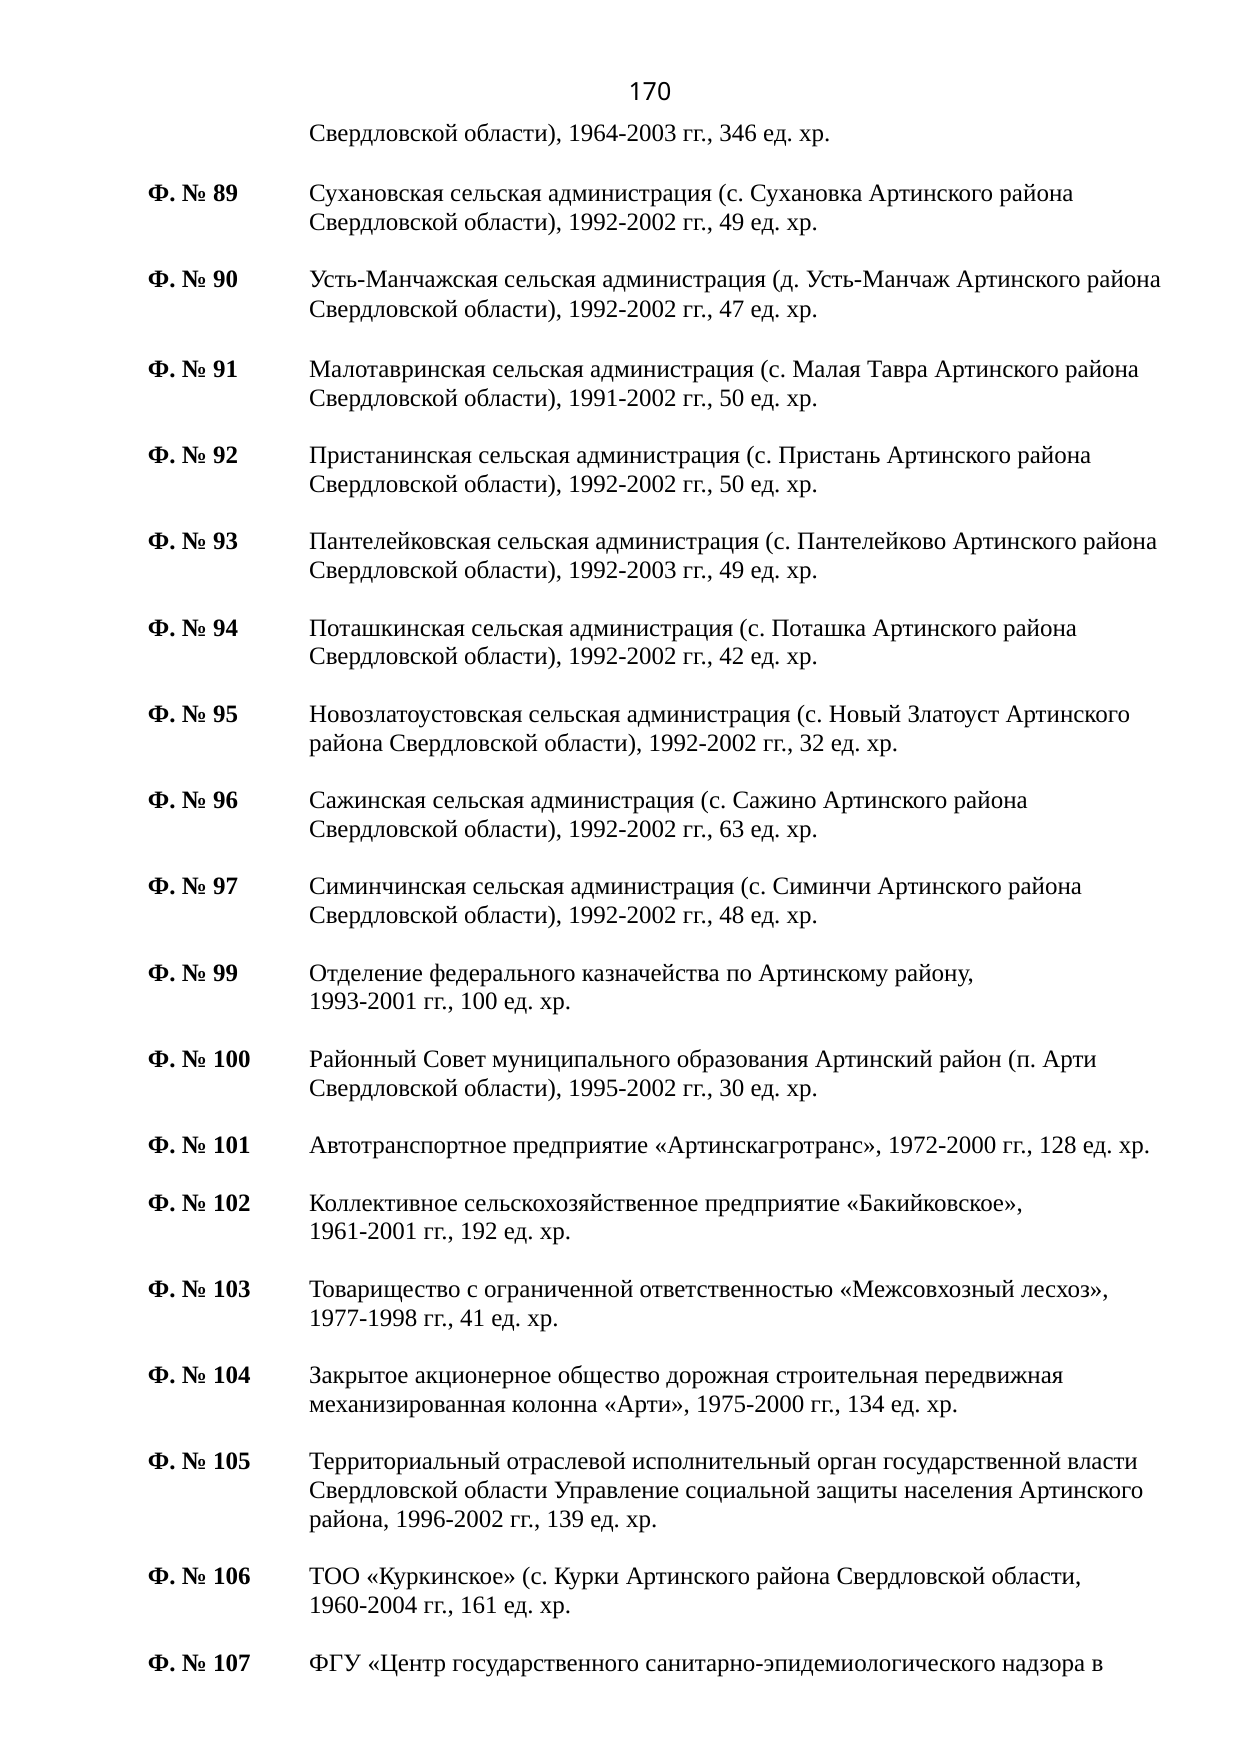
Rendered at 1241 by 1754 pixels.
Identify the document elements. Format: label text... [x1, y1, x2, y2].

table_cell Ф. № 91 [136, 354, 298, 440]
table_cell Ф. № 99 [136, 958, 298, 1044]
table_cell Ф. № 104 [136, 1360, 298, 1446]
table_cell ФГУ «Центр государственного санитарно-эпидемиологического надзора в [298, 1648, 1192, 1676]
table_cell Поташкинская сельская администрация (с. Поташка Артинского района Свердловской области), 1992-2002 гг., 42 ед. хр. [298, 613, 1192, 699]
table_cell Ф. № 89 [136, 178, 298, 264]
table_cell Сухановская сельская администрация (с. Сухановка Артинского района Свердловской области), 1992-2002 гг., 49 ед. хр. [298, 178, 1192, 264]
table_cell ТОО «Куркинское» (с. Курки Артинского района Свердловской области, 1960-2004 гг., 161 ед. хр. [298, 1561, 1192, 1648]
table_cell Ф. № 103 [136, 1274, 298, 1360]
table_cell Ф. № 96 [136, 785, 298, 871]
table_cell Ф. № 107 [136, 1648, 298, 1676]
table_cell Ф. № 105 [136, 1446, 298, 1561]
table_cell Ф. № 100 [136, 1044, 298, 1130]
table_cell Усть-Манчажская сельская администрация (д. Усть-Манчаж Артинского района Свердловской области), 1992-2002 гг., 47 ед. хр. [298, 264, 1192, 354]
table_cell Закрытое акционерное общество дорожная строительная передвижная механизированная колонна «Арти», 1975-2000 гг., 134 ед. хр. [298, 1360, 1192, 1446]
table_cell [136, 118, 298, 178]
table_cell Ф. № 92 [136, 440, 298, 526]
table_cell Сажинская сельская администрация (с. Сажино Артинского района Свердловской области), 1992-2002 гг., 63 ед. хр. [298, 785, 1192, 871]
table_cell Пантелейковская сельская администрация (с. Пантелейково Артинского района Свердловской области), 1992-2003 гг., 49 ед. хр. [298, 526, 1192, 613]
table_cell Симинчинская сельская администрация (с. Симинчи Артинского района Свердловской области), 1992-2002 гг., 48 ед. хр. [298, 871, 1192, 958]
table_cell Территориальный отраслевой исполнительный орган государственной власти Свердловской области Управление социальной защиты населения Артинского района, 1996-2002 гг., 139 ед. хр. [298, 1446, 1192, 1561]
table_cell Автотранспортное предприятие «Артинскагротранс», 1972-2000 гг., 128 ед. хр. [298, 1130, 1192, 1188]
table_cell Ф. № 93 [136, 526, 298, 613]
table_cell Товарищество с ограниченной ответственностью «Межсовхозный лесхоз», 1977-1998 гг., 41 ед. хр. [298, 1274, 1192, 1360]
table_cell Малотавринская сельская администрация (с. Малая Тавра Артинского района Свердловской области), 1991-2002 гг., 50 ед. хр. [298, 354, 1192, 440]
table_cell Ф. № 94 [136, 613, 298, 699]
table_cell Районный Совет муниципального образования Артинский район (п. Арти Свердловской области), 1995-2002 гг., 30 ед. хр. [298, 1044, 1192, 1130]
table_cell Ф. № 90 [136, 264, 298, 354]
table_cell Ф. № 102 [136, 1188, 298, 1274]
table_cell Новозлатоустовская сельская администрация (с. Новый Златоуст Артинского района Свердловской области), 1992-2002 гг., 32 ед. хр. [298, 699, 1192, 785]
table_cell Коллективное сельскохозяйственное предприятие «Бакийковское», 1961-2001 гг., 192 ед. хр. [298, 1188, 1192, 1274]
table_cell Ф. № 106 [136, 1561, 298, 1648]
table_cell Пристанинская сельская администрация (с. Пристань Артинского района Свердловской области), 1992-2002 гг., 50 ед. хр. [298, 440, 1192, 526]
table_cell Ф. № 101 [136, 1130, 298, 1188]
table_cell Ф. № 97 [136, 871, 298, 958]
table_cell Отделение федерального казначейства по Артинскому району, 1993-2001 гг., 100 ед. хр. [298, 958, 1192, 1044]
table_cell Свердловской области), 1964-2003 гг., 346 ед. хр. [298, 118, 1192, 178]
table_cell Ф. № 95 [136, 699, 298, 785]
